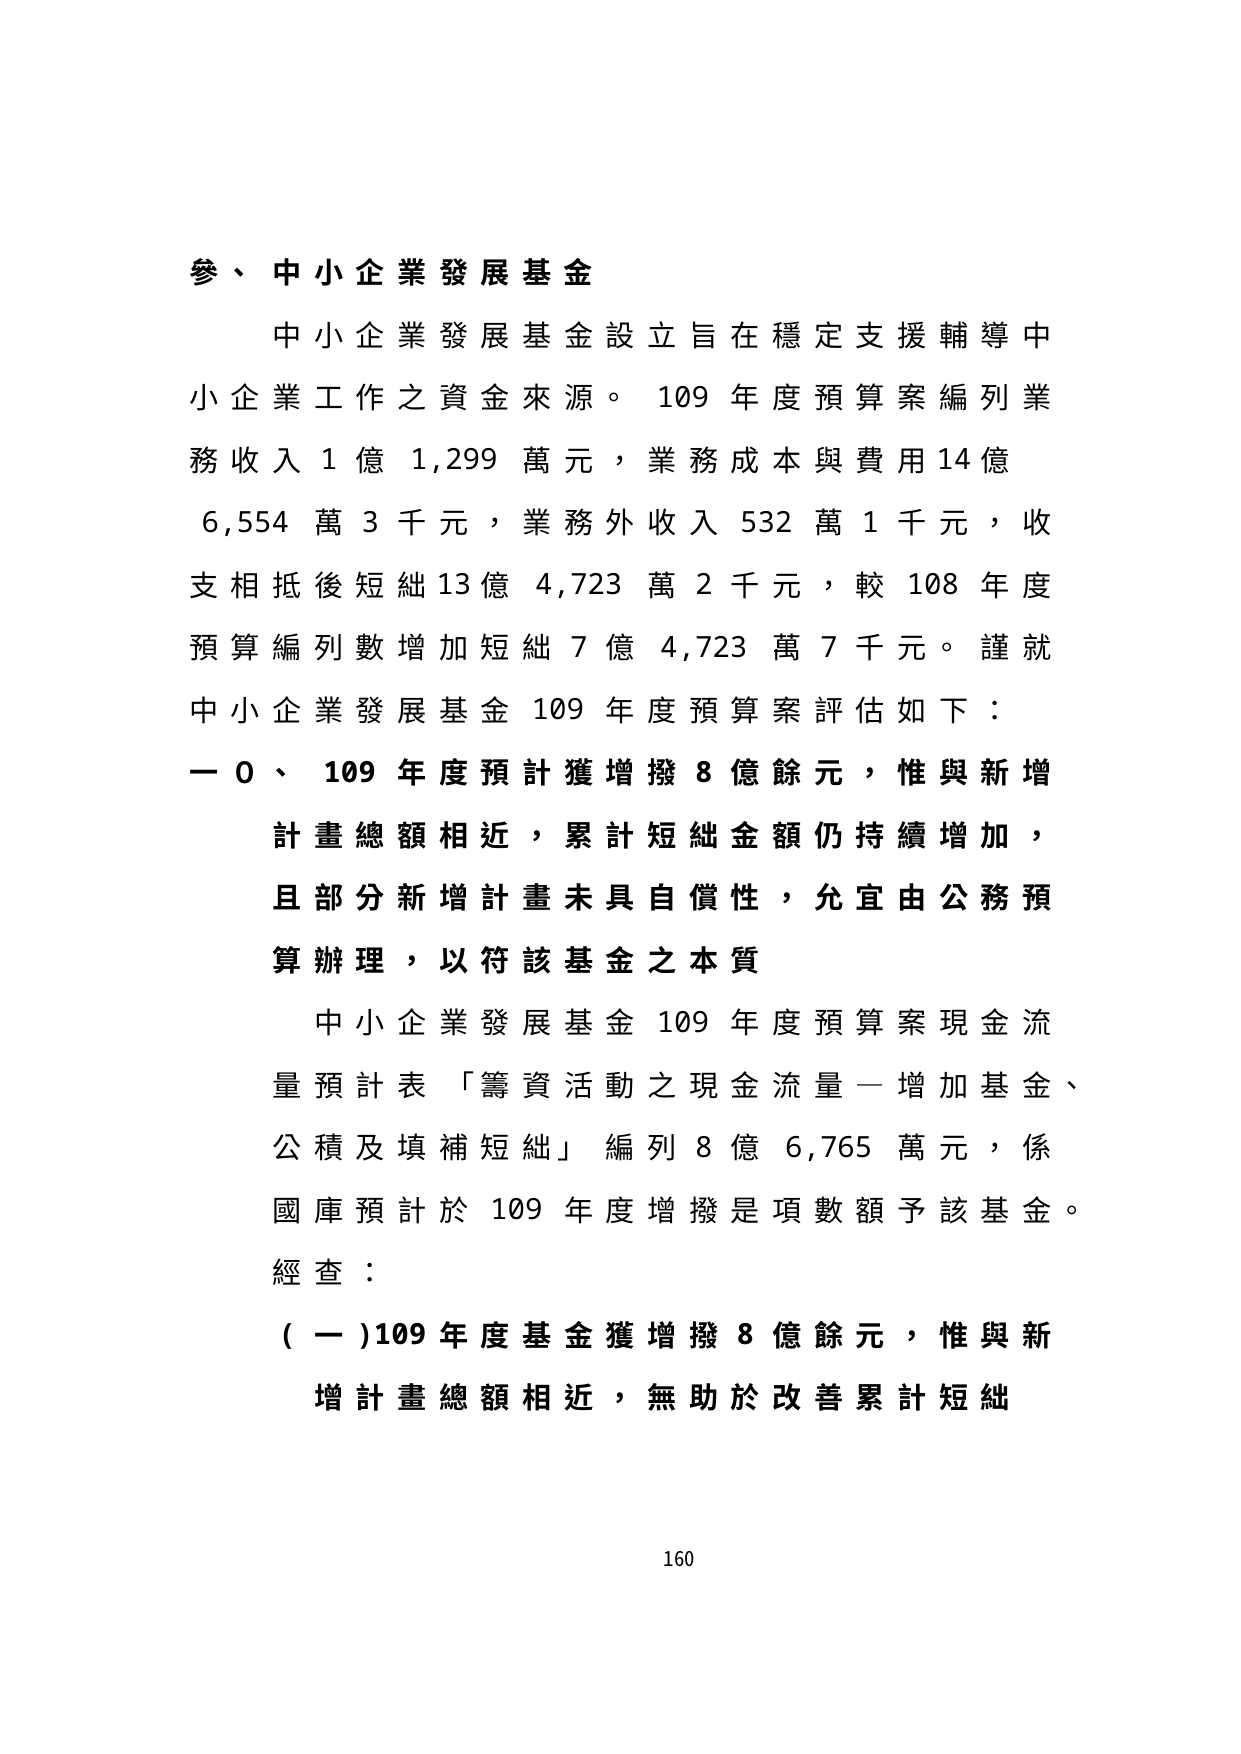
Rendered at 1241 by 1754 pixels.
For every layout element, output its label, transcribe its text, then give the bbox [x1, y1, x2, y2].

text 一０、109年度預計獲增撥8億餘元，惟與新增計畫總額相近，累計短絀金額仍持續增加，且部分新增計畫未具自償性，允宜由公務預算辦理，以符該基金之本質 [183, 729, 1058, 979]
text 中小企業發展基金109年度預算案現金流量預計表「籌資活動之現金流量—增加基金、公積及填補短絀」編列8億6,765萬元，係國庫預計於109年度增撥是項數額予該基金。經查： [242, 979, 1058, 1292]
text 參、中小企業發展基金 [183, 229, 1058, 292]
text (一)109年度基金獲增撥8億餘元，惟與新增計畫總額相近，無助於改善累計短絀 [242, 1292, 1058, 1417]
text 中小企業發展基金設立旨在穩定支援輔導中小企業工作之資金來源。109年度預算案編列業務收入1億1,299萬元，業務成本與費用14億6,554萬3千元，業務外收入532萬1千元，收支相抵後短絀13億4,723萬2千元，較108年度預算編列數增加短絀7億4,723萬7千元。謹就中小企業發展基金109年度預算案評估如下： [183, 292, 1058, 729]
